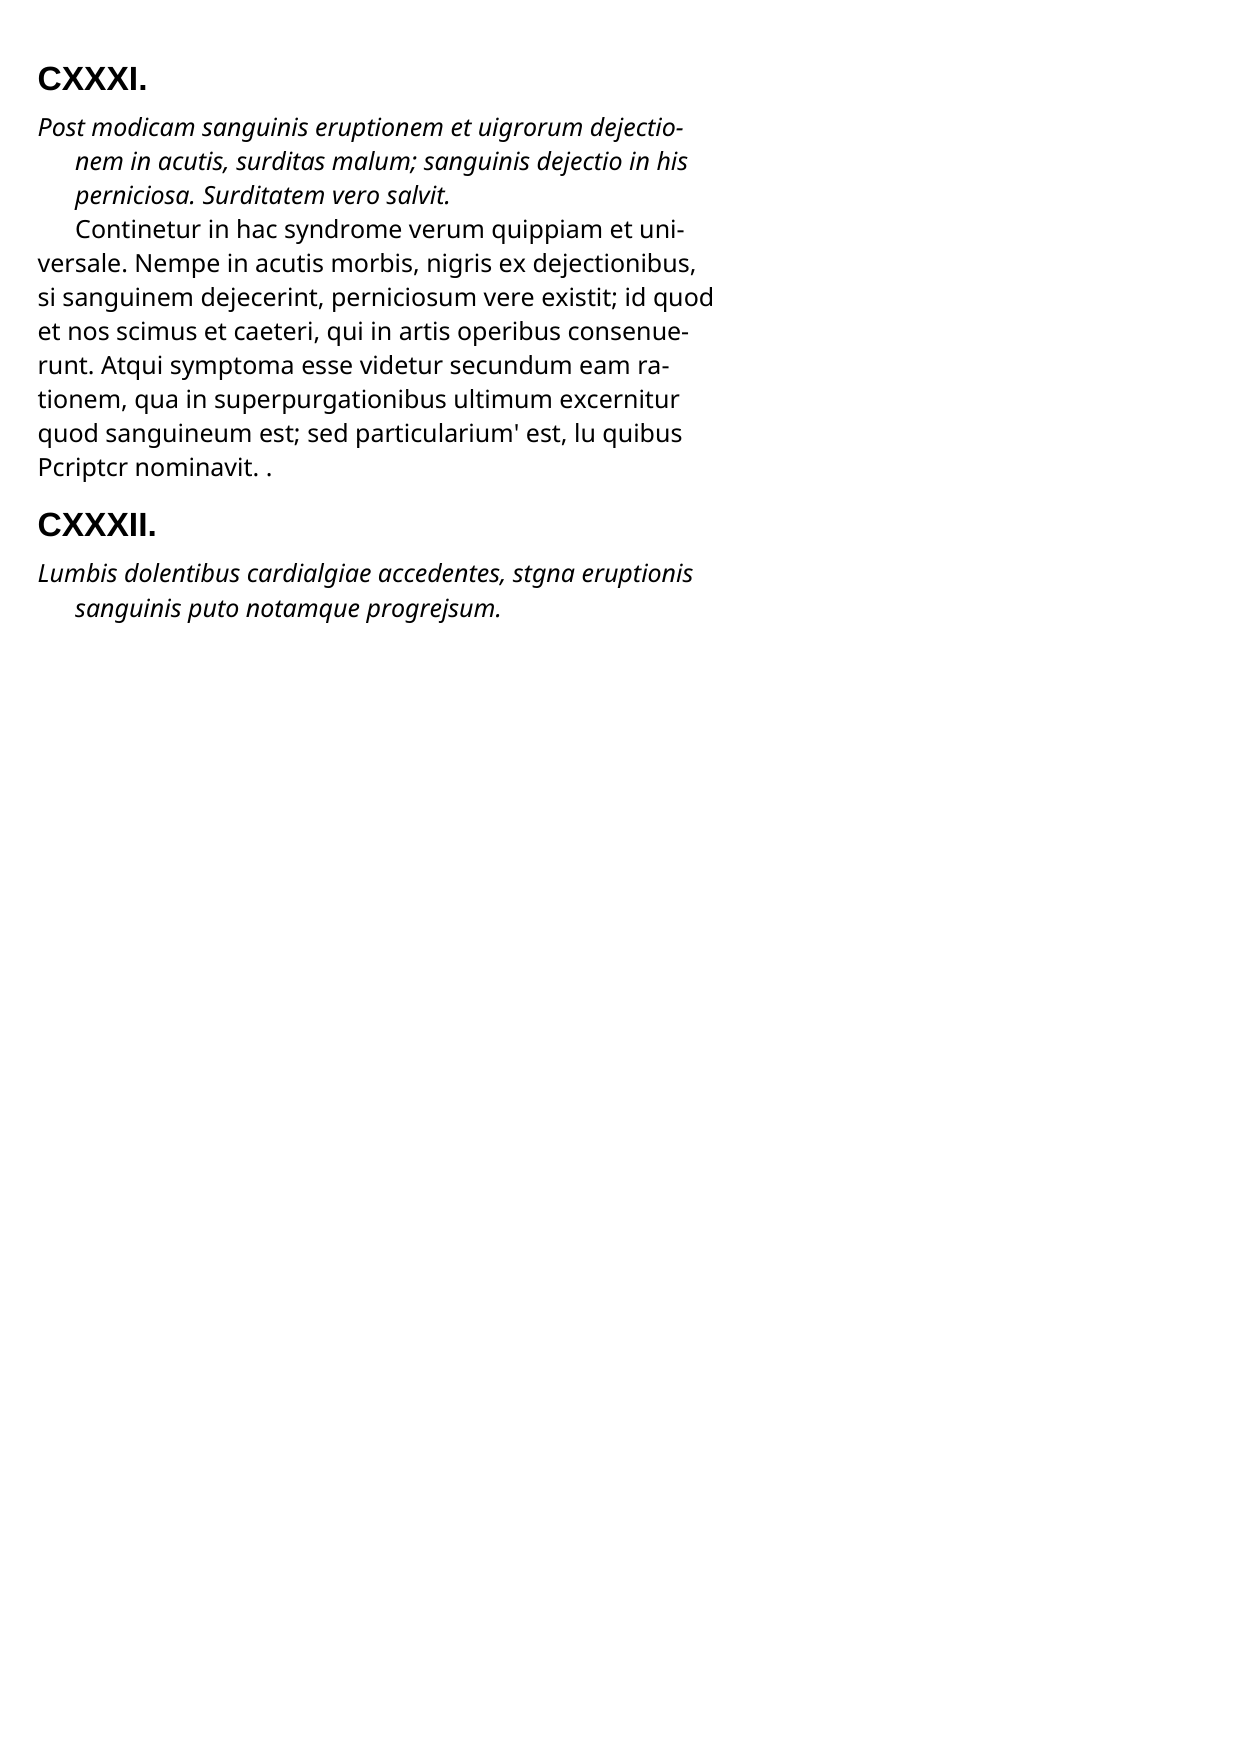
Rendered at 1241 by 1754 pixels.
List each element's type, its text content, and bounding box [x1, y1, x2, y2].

subtitle CXXXI. [37, 58, 1203, 97]
text Continetur in hac syndrome verum quippiam et uni- versale. Nempe in acutis morbis, nigris ex dejectionibus, si sanguinem dejecerint, perniciosum vere existit; id quod et nos scimus et caeteri, qui in artis operibus consenue- runt. Atqui symptoma esse videtur secundum eam ra- tionem, qua in superpurgationibus ultimum excernitur quod sanguineum est; sed particularium' est, lu quibus Pcriptcr nominavit. . [37, 212, 1203, 484]
text Post modicam sanguinis eruptionem et uigrorum dejectio- nem in acutis, surditas malum; sanguinis dejectio in his perniciosa. Surditatem vero salvit. [37, 109, 1203, 212]
text Lumbis dolentibus cardialgiae accedentes, stgna eruptionis sanguinis puto notamque progrejsum. [37, 556, 1203, 624]
subtitle CXXXII. [37, 505, 1203, 544]
